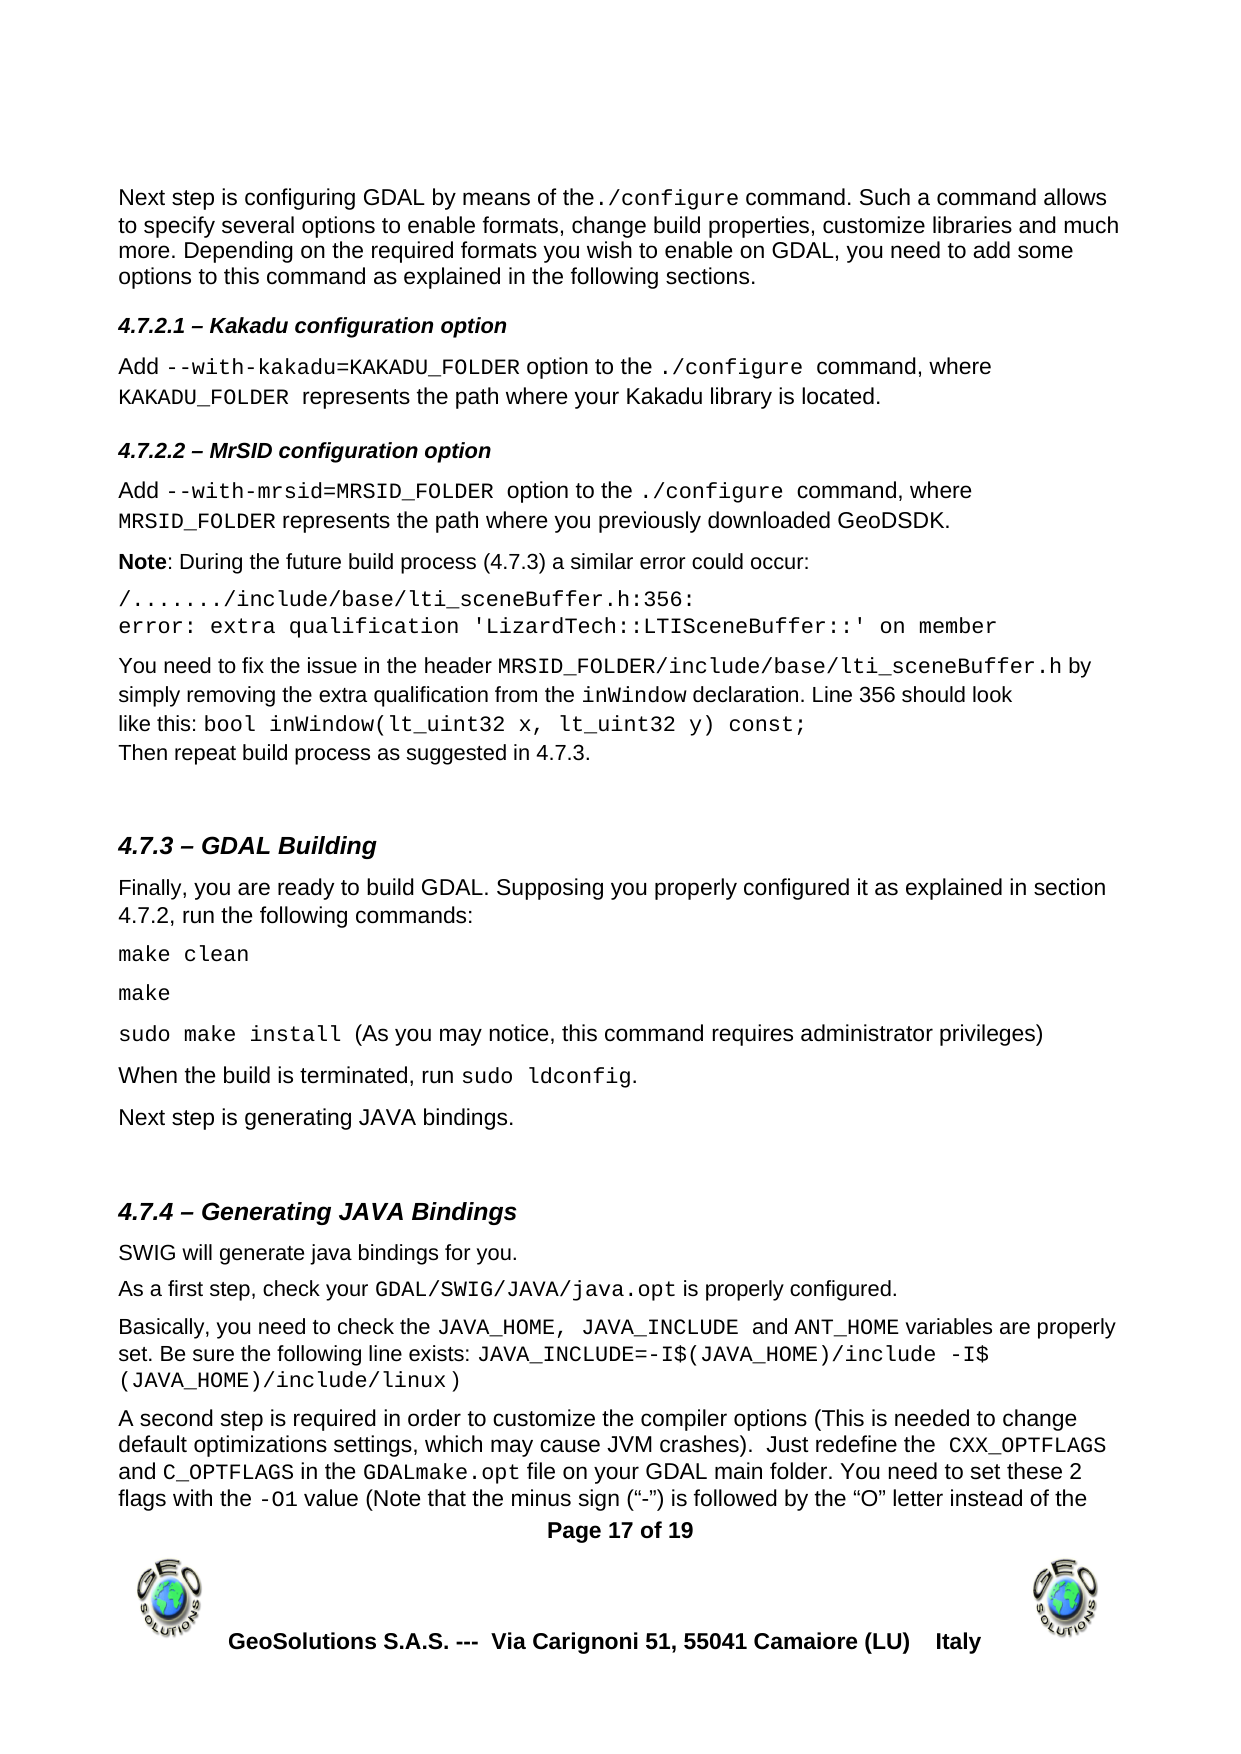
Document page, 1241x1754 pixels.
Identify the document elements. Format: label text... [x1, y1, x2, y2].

subtitle 4.7.2.1 – Kakadu configuration option [118, 314, 1122, 339]
text make clean [118, 943, 1122, 968]
text Add --with-mrsid=MRSID_FOLDER option to the ./configure command, where MRSID_FOLDER represents the path where you previously downloaded GeoDSDK. [118, 478, 1122, 535]
text As a first step, check your GDAL/SWIG/JAVA/java.opt is properly configured. [118, 1277, 1122, 1303]
text You need to fix the issue in the header MRSID_FOLDER/include/base/lti_sceneBuffer.h by simply removing the extra qualification from the inWindow declaration. Line 356 should look like this: bool inWindow(lt_uint32 x, lt_uint32 y) const; Then repeat build process as suggested in 4.7.3. [118, 654, 1122, 765]
text make [118, 982, 1122, 1007]
text Add --with-kakadu=KAKADU_FOLDER option to the ./configure command, where KAKADU_FOLDER represents the path where your Kakadu library is located. [118, 353, 1122, 411]
text Finally, you are ready to build GDAL. Supposing you properly configured it as explained in section 4.7.2, run the following commands: [118, 875, 1122, 929]
text sudo make install (As you may notice, this command requires administrator privileges) [118, 1021, 1122, 1048]
text Next step is generating JAVA bindings. [118, 1104, 1122, 1130]
picture [1030, 1552, 1101, 1641]
text /......./include/base/lti_sceneBuffer.h:356: error: extra qualification 'LizardTech::LTISceneBuffer::' on member [118, 588, 1122, 640]
text SWIG will generate java bindings for you. [118, 1240, 1122, 1265]
text A second step is required in order to customize the compiler options (This is needed to change default optimizations settings, which may cause JVM crashes). Just redefine the CXX_OPTFLAGS and C_OPTFLAGS in the GDALmake.opt file on your GDAL main folder. You need to set these 2 flags with the -O1 value (Note that the minus sign (“-”) is followed by the “O” letter instead of the [118, 1406, 1122, 1513]
picture [134, 1552, 205, 1641]
text Basically, you need to check the JAVA_HOME, JAVA_INCLUDE and ANT_HOME variables are properly set. Be sure the following line exists: JAVA_INCLUDE=-I$(JAVA_HOME)/include -I$(JAVA_HOME)/include/linux ) [118, 1315, 1122, 1394]
text When the build is terminated, run sudo ldconfig. [118, 1063, 1122, 1090]
subtitle 4.7.3 – GDAL Building [118, 832, 1122, 860]
text Next step is configuring GDAL by means of the./configure command. Such a command allows to specify several options to enable formats, change build properties, customize libraries and much more. Depending on the required formats you wish to enable on GDAL, you need to add some options to this command as explained in the following sections. [118, 185, 1122, 289]
subtitle 4.7.2.2 – MrSID configuration option [118, 438, 1122, 463]
subtitle 4.7.4 – Generating JAVA Bindings [118, 1197, 1122, 1225]
text Note: During the future build process (4.7.3) a similar error could occur: [118, 549, 1122, 574]
